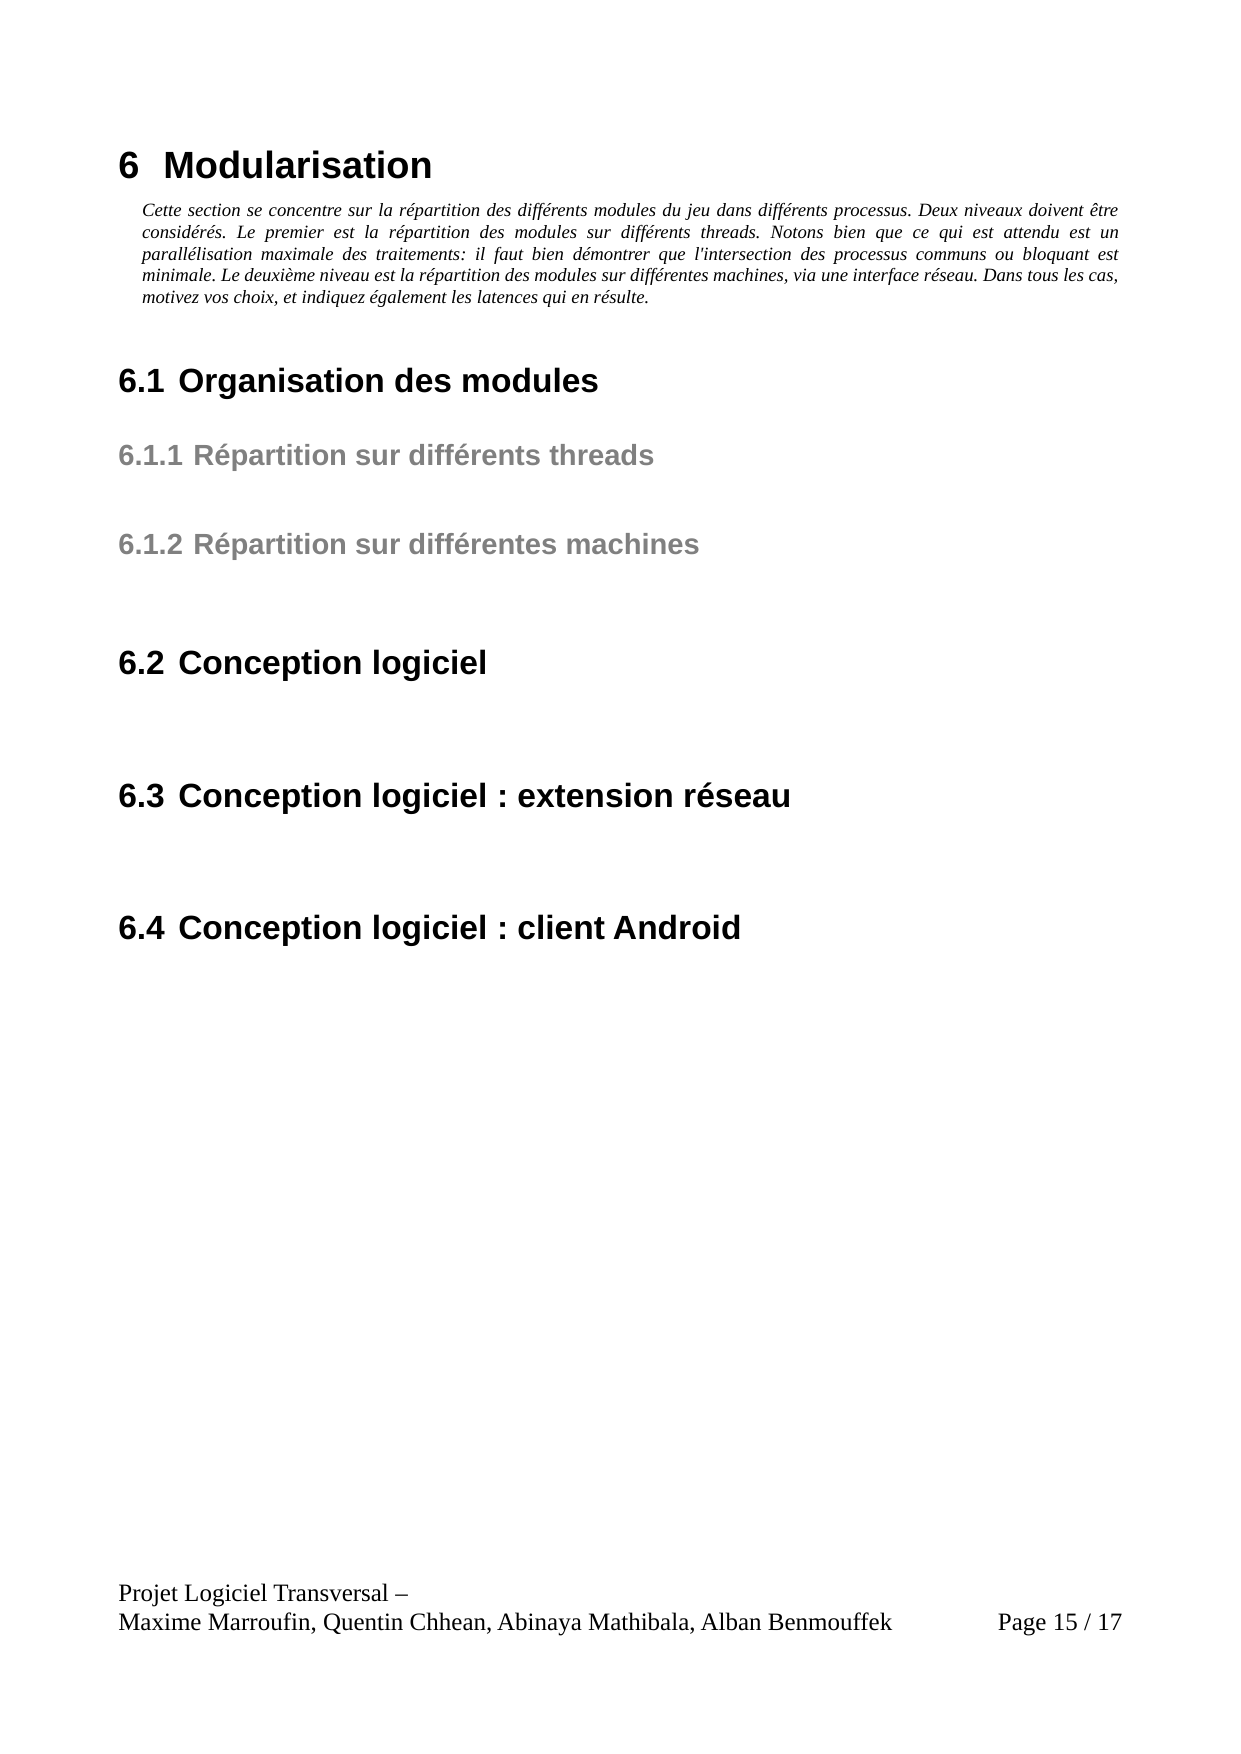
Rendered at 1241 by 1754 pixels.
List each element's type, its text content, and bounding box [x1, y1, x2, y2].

subtitle Modularisation [118, 143, 1122, 187]
subtitle Conception logiciel : client Android [118, 908, 1122, 947]
subtitle Conception logiciel [118, 643, 1122, 682]
subtitle Répartition sur différents threads [118, 438, 1122, 471]
subtitle Organisation des modules [118, 361, 1122, 399]
subtitle Répartition sur différentes machines [118, 527, 1122, 561]
subtitle Conception logiciel : extension réseau [118, 776, 1122, 814]
text Cette section se concentre sur la répartition des différents modules du jeu dans différents processus. Deux niveaux doivent être considérés. Le premier est la répartition des modules sur différents threads. Notons bien que ce qui est attendu est un parallélisation maximale des traitements: il faut bien démontrer que l'intersection des processus communs ou bloquant est minimale. Le deuxième niveau est la répartition des modules sur différentes machines, via une interface réseau. Dans tous les cas, motivez vos choix, et indiquez également les latences qui en résulte. [142, 199, 1122, 307]
